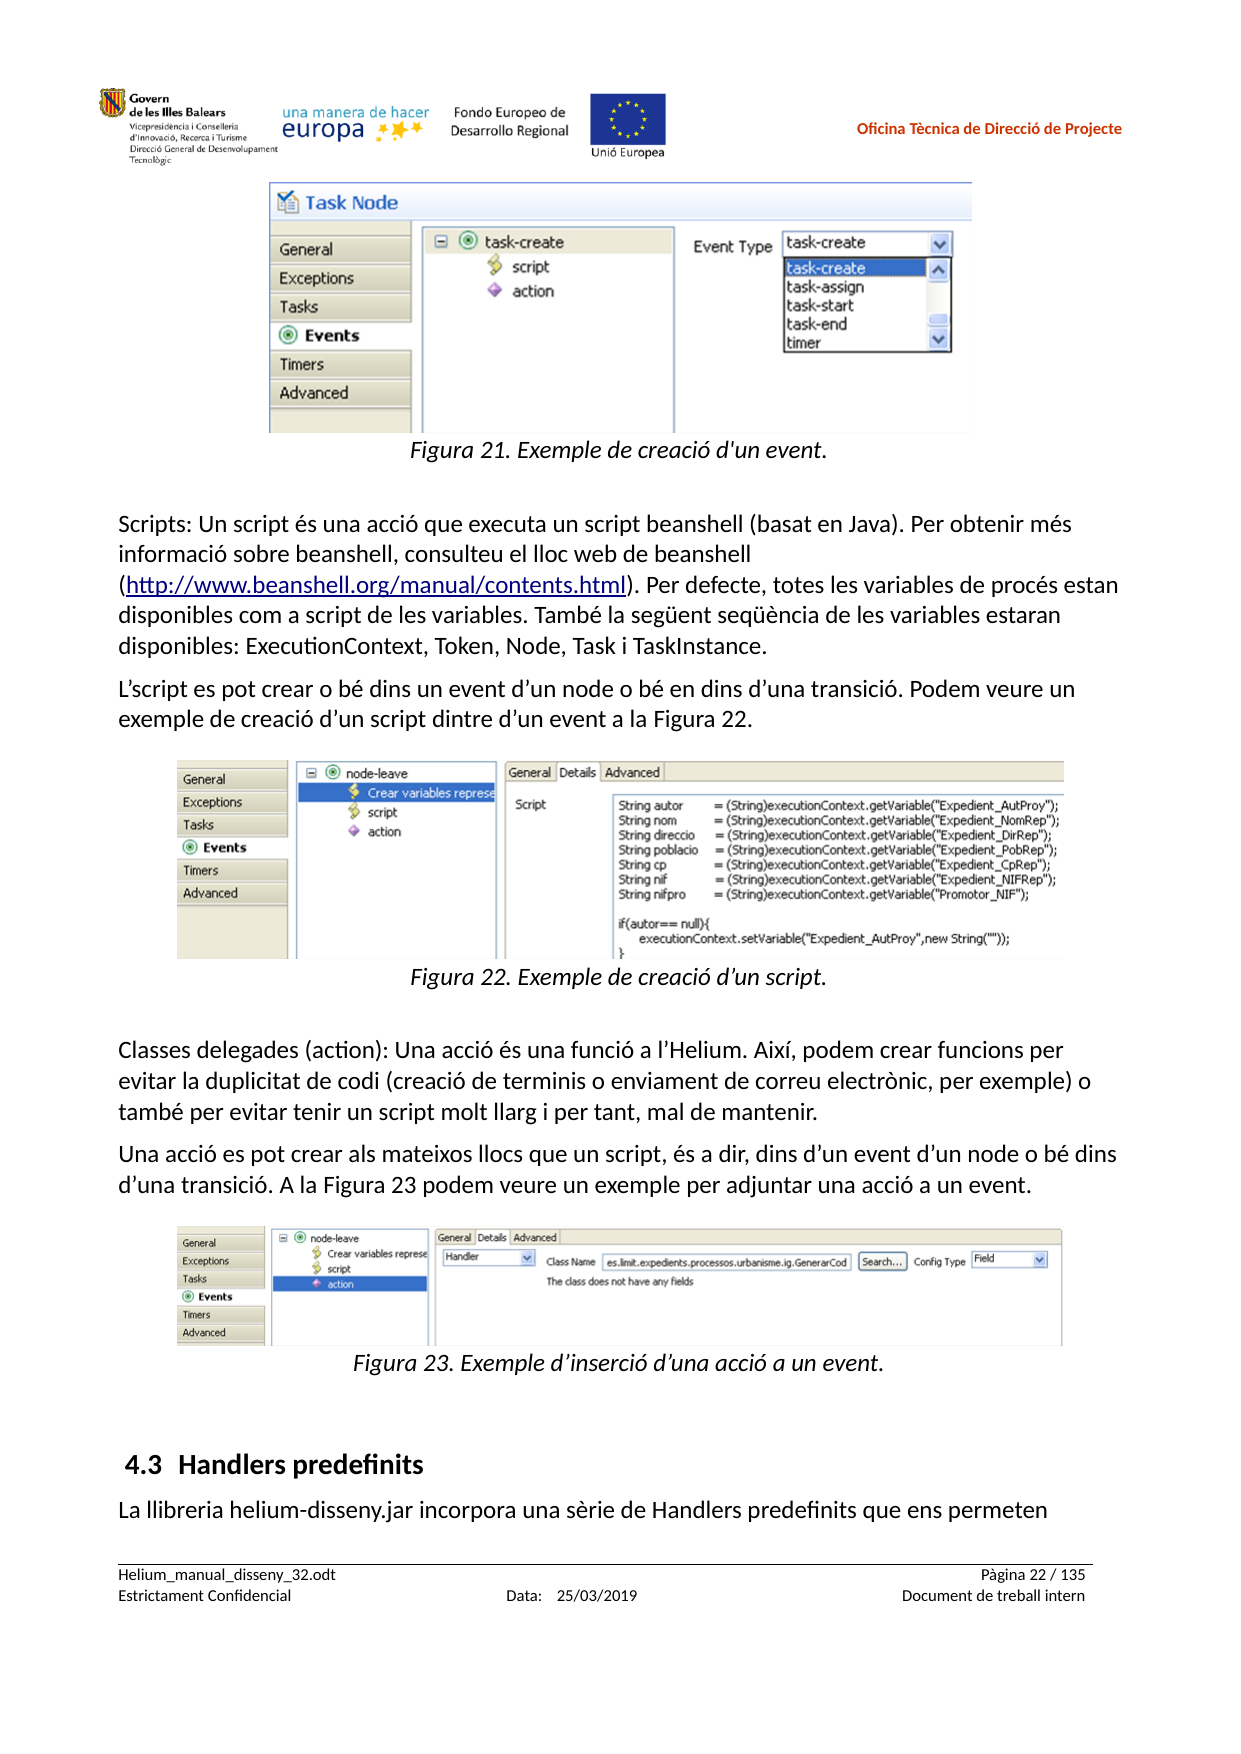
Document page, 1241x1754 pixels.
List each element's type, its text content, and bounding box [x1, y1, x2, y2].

text Figura 23. Exemple d’inserció d’una acció a un event. [175, 1348, 1065, 1378]
text L’script es pot crear o bé dins un event d’un node o bé en dins d’una transició. Podem veure un exemple de creació d’un script dintre d’un event a la Figura 22. [118, 673, 1122, 734]
picture [99, 87, 668, 166]
text Scripts: Un script és una acció que executa un script beanshell (basat en Java). Per obtenir més informació sobre beanshell, consulteu el lloc web de beanshell (http://www.beanshell.org/manual/contents.html). Per defecte, totes les variables de procés estan disponibles com a script de les variables. També la següent seqüència de les variables estaran disponibles: ExecutionContext, Token, Node, Task i TaskInstance. [118, 508, 1122, 661]
picture [175, 759, 1065, 961]
text Una acció es pot crear als mateixos llocs que un script, és a dir, dins d’un event d’un node o bé dins d’una transició. A la Figura 23 podem veure un exemple per adjuntar una acció a un event. [118, 1139, 1122, 1200]
picture [267, 180, 974, 435]
picture [175, 1224, 1065, 1348]
subtitle Handlers predefinits [118, 1446, 1122, 1482]
text Figura 22. Exemple de creació d’un script. [175, 961, 1065, 992]
text Classes delegades (action): Una acció és una funció a l’Helium. Així, podem crear funcions per evitar la duplicitat de codi (creació de terminis o enviament de correu electrònic, per exemple) o també per evitar tenir un script molt llarg i per tant, mal de mantenir. [118, 1034, 1122, 1126]
text La llibreria helium-disseny.jar incorpora una sèrie de Handlers predefinits que ens permeten [118, 1494, 1122, 1525]
text Figura 21. Exemple de creació d'un event. [267, 435, 973, 465]
